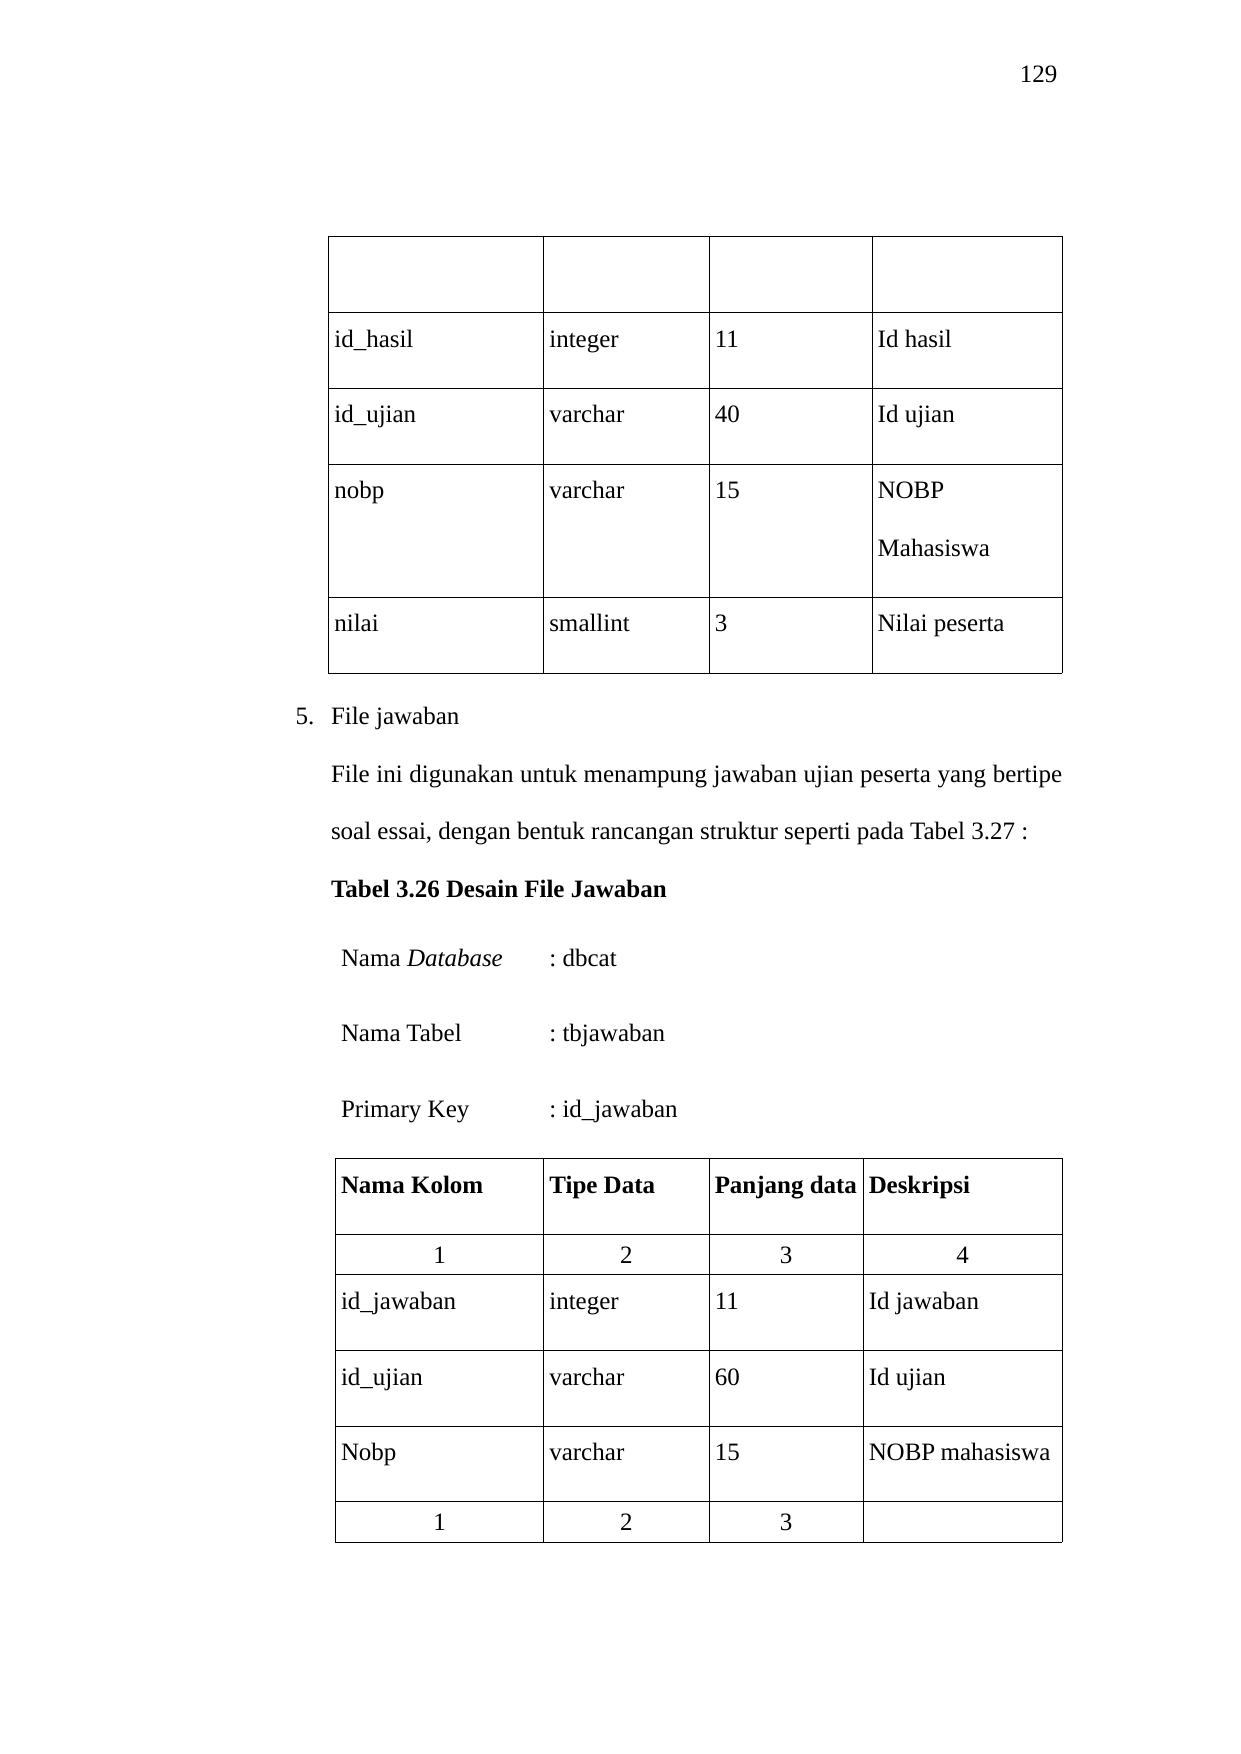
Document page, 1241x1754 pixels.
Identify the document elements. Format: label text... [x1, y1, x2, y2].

table_cell varchar [544, 1351, 709, 1426]
table_cell 3 [710, 1235, 863, 1274]
list File ini digunakan untuk menampung jawaban ujian peserta yang bertipe soal essai, dengan bentuk rancangan struktur seperti pada Tabel 3.27 : [295, 759, 1063, 845]
table_cell varchar [544, 1427, 709, 1501]
table_cell 60 [710, 1351, 863, 1426]
table_cell smallint [544, 598, 709, 672]
table_cell 3 [710, 1502, 863, 1542]
table_cell 4 [864, 1235, 1062, 1274]
list File jawaban [295, 701, 1063, 730]
table_cell : id_jawaban [544, 1083, 1062, 1158]
table_cell varchar [544, 465, 709, 597]
table_cell integer [544, 1275, 709, 1350]
table_cell Deskripsi [864, 1159, 1062, 1234]
table_cell [864, 1502, 1062, 1542]
table_cell Id ujian [864, 1351, 1062, 1426]
table_cell Nobp [336, 1427, 543, 1501]
list Tabel 3.26 Desain File Jawaban [295, 874, 1063, 902]
table_cell Nama Kolom [336, 1159, 543, 1234]
table_cell varchar [544, 389, 709, 463]
table_cell NOBP Mahasiswa [873, 465, 1062, 597]
table_cell 2 [544, 1235, 709, 1274]
table_cell id_jawaban [336, 1275, 543, 1350]
table_cell Id jawaban [864, 1275, 1062, 1350]
table_cell id_ujian [336, 1351, 543, 1426]
table_cell 15 [710, 465, 872, 597]
table_cell nilai [329, 598, 543, 672]
table_cell 11 [710, 313, 872, 388]
table_cell NOBP mahasiswa [864, 1427, 1062, 1501]
table_cell Nilai peserta [873, 598, 1062, 672]
table_cell 11 [710, 1275, 863, 1350]
table_cell 3 [710, 598, 872, 672]
table_cell [544, 237, 709, 312]
table_cell id_hasil [329, 313, 543, 388]
table_cell Id hasil [873, 313, 1062, 388]
table_cell Primary Key [335, 1083, 543, 1158]
table_cell Tipe Data [544, 1159, 709, 1234]
table_cell [710, 237, 872, 312]
table_cell integer [544, 313, 709, 388]
table_cell 1 [336, 1502, 543, 1542]
table_cell 40 [710, 389, 872, 463]
table_header : dbcat [544, 931, 1062, 1007]
table_cell id_ujian [329, 389, 543, 463]
table_cell 1 [336, 1235, 543, 1274]
table_cell Nama Tabel [335, 1007, 543, 1082]
table_cell Panjang data [710, 1159, 863, 1234]
table_cell [329, 237, 543, 312]
table_cell nobp [329, 465, 543, 597]
table_cell Id ujian [873, 389, 1062, 463]
table_cell : tbjawaban [544, 1007, 1062, 1082]
table_header Nama Database [335, 931, 543, 1007]
table_cell [873, 237, 1062, 312]
table_cell 2 [544, 1502, 709, 1542]
table_cell 15 [710, 1427, 863, 1501]
